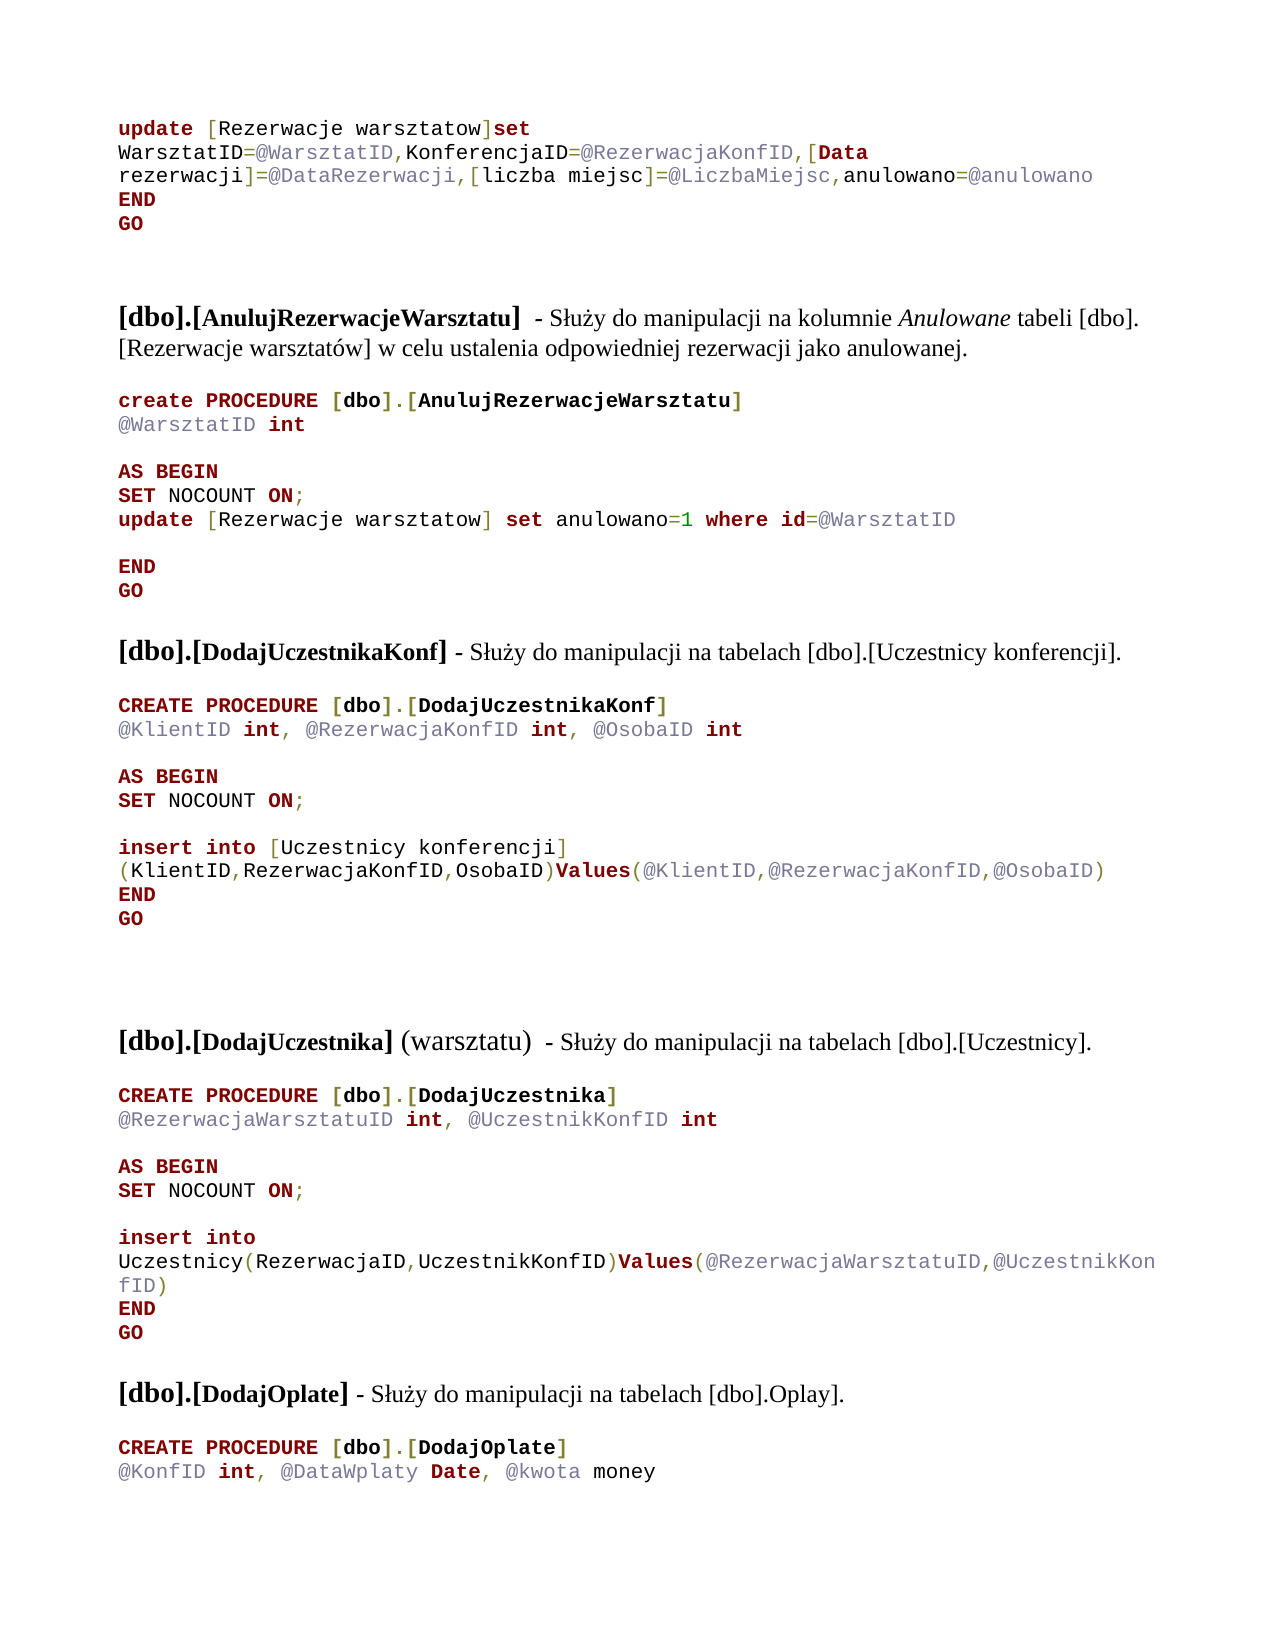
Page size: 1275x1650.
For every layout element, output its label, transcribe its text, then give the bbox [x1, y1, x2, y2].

text @RezerwacjaWarsztatuID int, @UczestnikKonfID int [118, 1109, 1157, 1133]
text [dbo].[AnulujRezerwacjeWarsztatu] - Służy do manipulacji na kolumnie Anulowane tabeli [dbo].[Rezerwacje warsztatów] w celu ustalenia odpowiedniej rezerwacji jako anulowanej. [118, 299, 1157, 362]
text create PROCEDURE [dbo].[AnulujRezerwacjeWarsztatu] [118, 390, 1157, 414]
text SET NOCOUNT ON; [118, 789, 1157, 813]
text AS BEGIN [118, 1156, 1157, 1180]
text update [Rezerwacje warsztatow]set WarsztatID=@WarsztatID,KonferencjaID=@RezerwacjaKonfID,[Data rezerwacji]=@DataRezerwacji,[liczba miejsc]=@LiczbaMiejsc,anulowano=@anulowano [118, 118, 1157, 189]
text insert into Uczestnicy(RezerwacjaID,UczestnikKonfID)Values(@RezerwacjaWarsztatuID,@UczestnikKonfID) [118, 1227, 1157, 1298]
text CREATE PROCEDURE [dbo].[DodajOplate] [118, 1437, 1157, 1461]
text END [118, 556, 1157, 579]
text GO [118, 213, 1157, 236]
text update [Rezerwacje warsztatow] set anulowano=1 where id=@WarsztatID [118, 509, 1157, 532]
text [dbo].[DodajUczestnika] (warsztatu) - Służy do manipulacji na tabelach [dbo].[Uczestnicy]. [118, 1023, 1157, 1057]
text GO [118, 579, 1157, 603]
text END [118, 189, 1157, 213]
text GO [118, 1322, 1157, 1346]
text @KonfID int, @DataWplaty Date, @kwota money [118, 1461, 1157, 1485]
text SET NOCOUNT ON; [118, 1180, 1157, 1204]
text AS BEGIN [118, 766, 1157, 789]
text insert into [Uczestnicy konferencji](KlientID,RezerwacjaKonfID,OsobaID)Values(@KlientID,@RezerwacjaKonfID,@OsobaID) [118, 837, 1157, 884]
text CREATE PROCEDURE [dbo].[DodajUczestnikaKonf] [118, 695, 1157, 719]
text [dbo].[DodajUczestnikaKonf] - Służy do manipulacji na tabelach [dbo].[Uczestnicy konferencji]. [118, 633, 1157, 666]
text [dbo].[DodajOplate] - Służy do manipulacji na tabelach [dbo].Oplay]. [118, 1375, 1157, 1409]
text @KlientID int, @RezerwacjaKonfID int, @OsobaID int [118, 719, 1157, 742]
text END [118, 1298, 1157, 1322]
text @WarsztatID int [118, 414, 1157, 438]
text AS BEGIN [118, 461, 1157, 485]
text END [118, 884, 1157, 908]
text SET NOCOUNT ON; [118, 485, 1157, 509]
text GO [118, 908, 1157, 931]
text CREATE PROCEDURE [dbo].[DodajUczestnika] [118, 1086, 1157, 1109]
